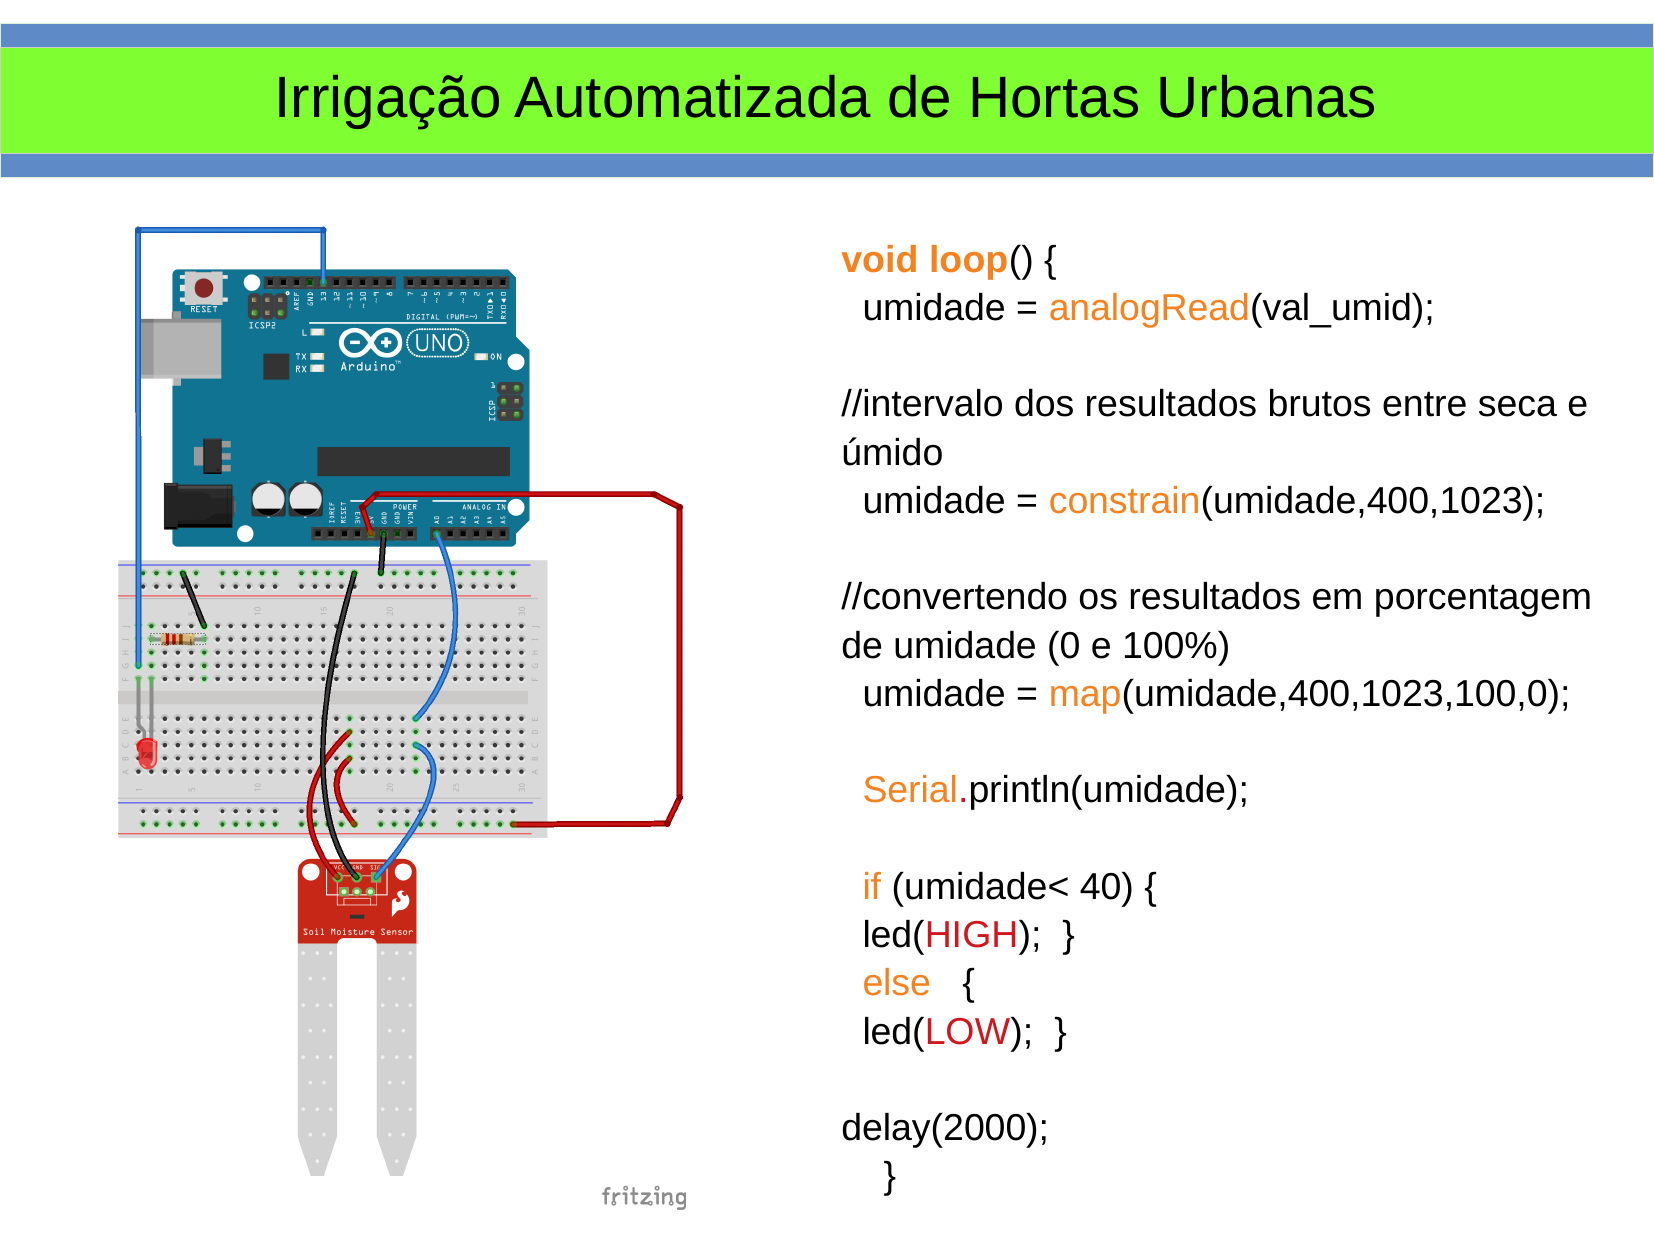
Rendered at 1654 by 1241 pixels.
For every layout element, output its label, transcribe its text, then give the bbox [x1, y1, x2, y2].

text_box void loop() { umidade = analogRead(val_umid); //intervalo dos resultados brutos entre seca e úmido umidade = constrain(umidade,400,1023); //convertendo os resultados em porcentagem de umidade (0 e 100%) umidade = map(umidade,400,1023,100,0); Serial.println(umidade); if (umidade< 40) { led(HIGH); } else { led(LOW); } delay(2000); } [826, 224, 1642, 1188]
title Irrigação Automatizada de Hortas Urbanas [200, 41, 1512, 154]
picture [118, 224, 686, 1212]
text_box [0, 23, 1654, 178]
